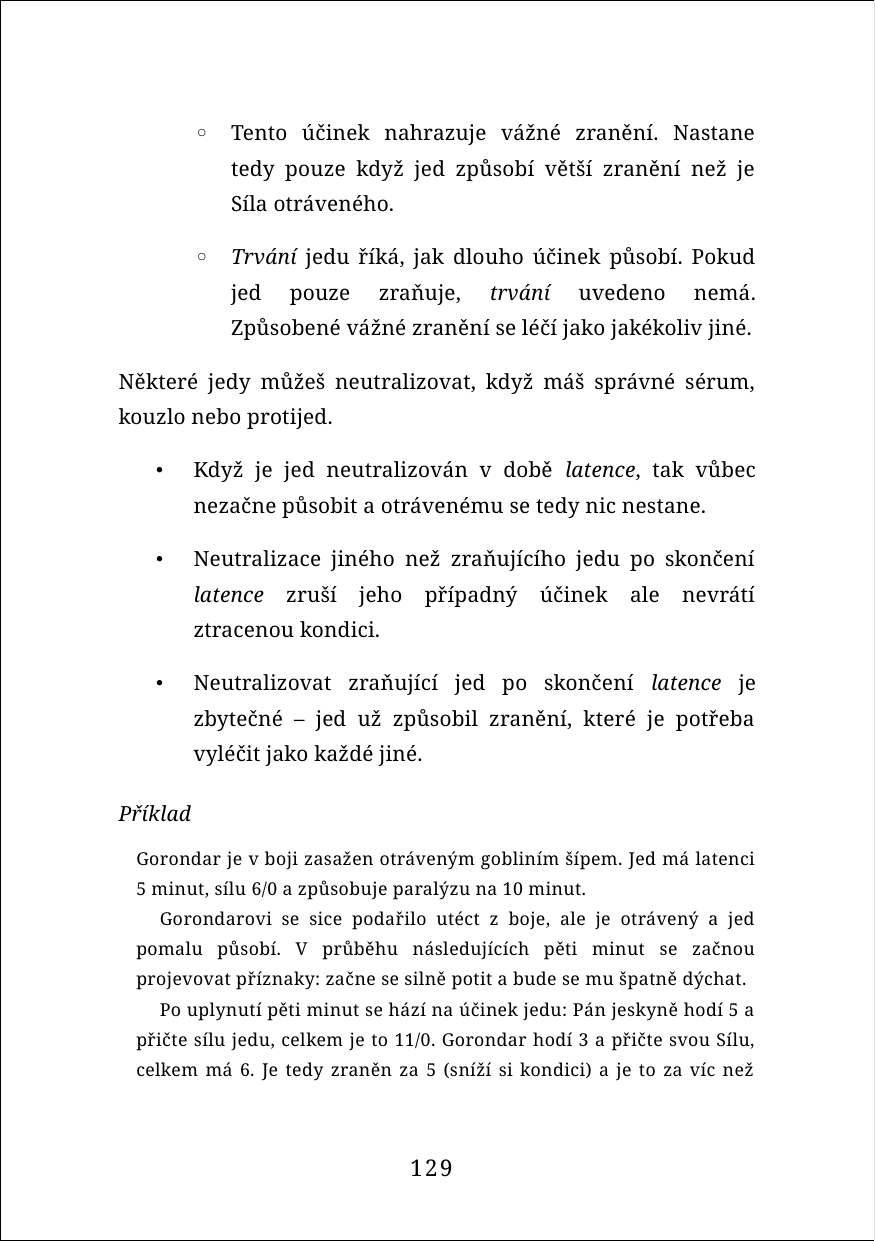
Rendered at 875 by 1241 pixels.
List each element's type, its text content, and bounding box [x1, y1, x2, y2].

list Tento účinek nahrazuje vážné zranění. Nastane tedy pouze když jed způsobí větší zranění než je Síla otráveného. [193, 118, 756, 218]
list Trvání jedu říká, jak dlouho účinek působí. Pokud jed pouze zraňuje, trvání uvedeno nemá. Způsobené vážné zranění se léčí jako jakékoliv jiné. [193, 242, 756, 342]
text Některé jedy můžeš neutralizovat, když máš správné sérum, kouzlo nebo protijed. [118, 367, 756, 431]
list Když je jed neutralizován v době latence, tak vůbec nezačne působit a otrávenému se tedy nic nestane. [156, 456, 756, 519]
text Gorondar je v boji zasažen otráveným gobliním šípem. Jed má latenci 5 minut, sílu 6/0 a způsobuje paralýzu na 10 minut. Gorondarovi se sice podařilo utéct z boje, ale je otrávený a jed pomalu působí. V průběhu následujících pěti minut se začnou projevovat příznaky: začne se silně potit a bude se mu špatně dýchat. Po uplynutí pěti minut se hází na účinek jedu: Pán jeskyně hodí 5 a přičte sílu jedu, celkem je to 11/0. Gorondar hodí 3 a přičte svou Sílu, celkem má 6. Je tedy zraněn za 5 (sníží si kondici) a je to za víc než [136, 846, 756, 1082]
text Příklad [118, 799, 756, 827]
list Neutralizovat zraňující jed po skončení latence je zbytečné – jed už způsobil zranění, které je potřeba vyléčit jako každé jiné. [156, 668, 756, 768]
list Neutralizace jiného než zraňujícího jedu po skončení latence zruší jeho případný účinek ale nevrátí ztracenou kondici. [156, 544, 756, 644]
